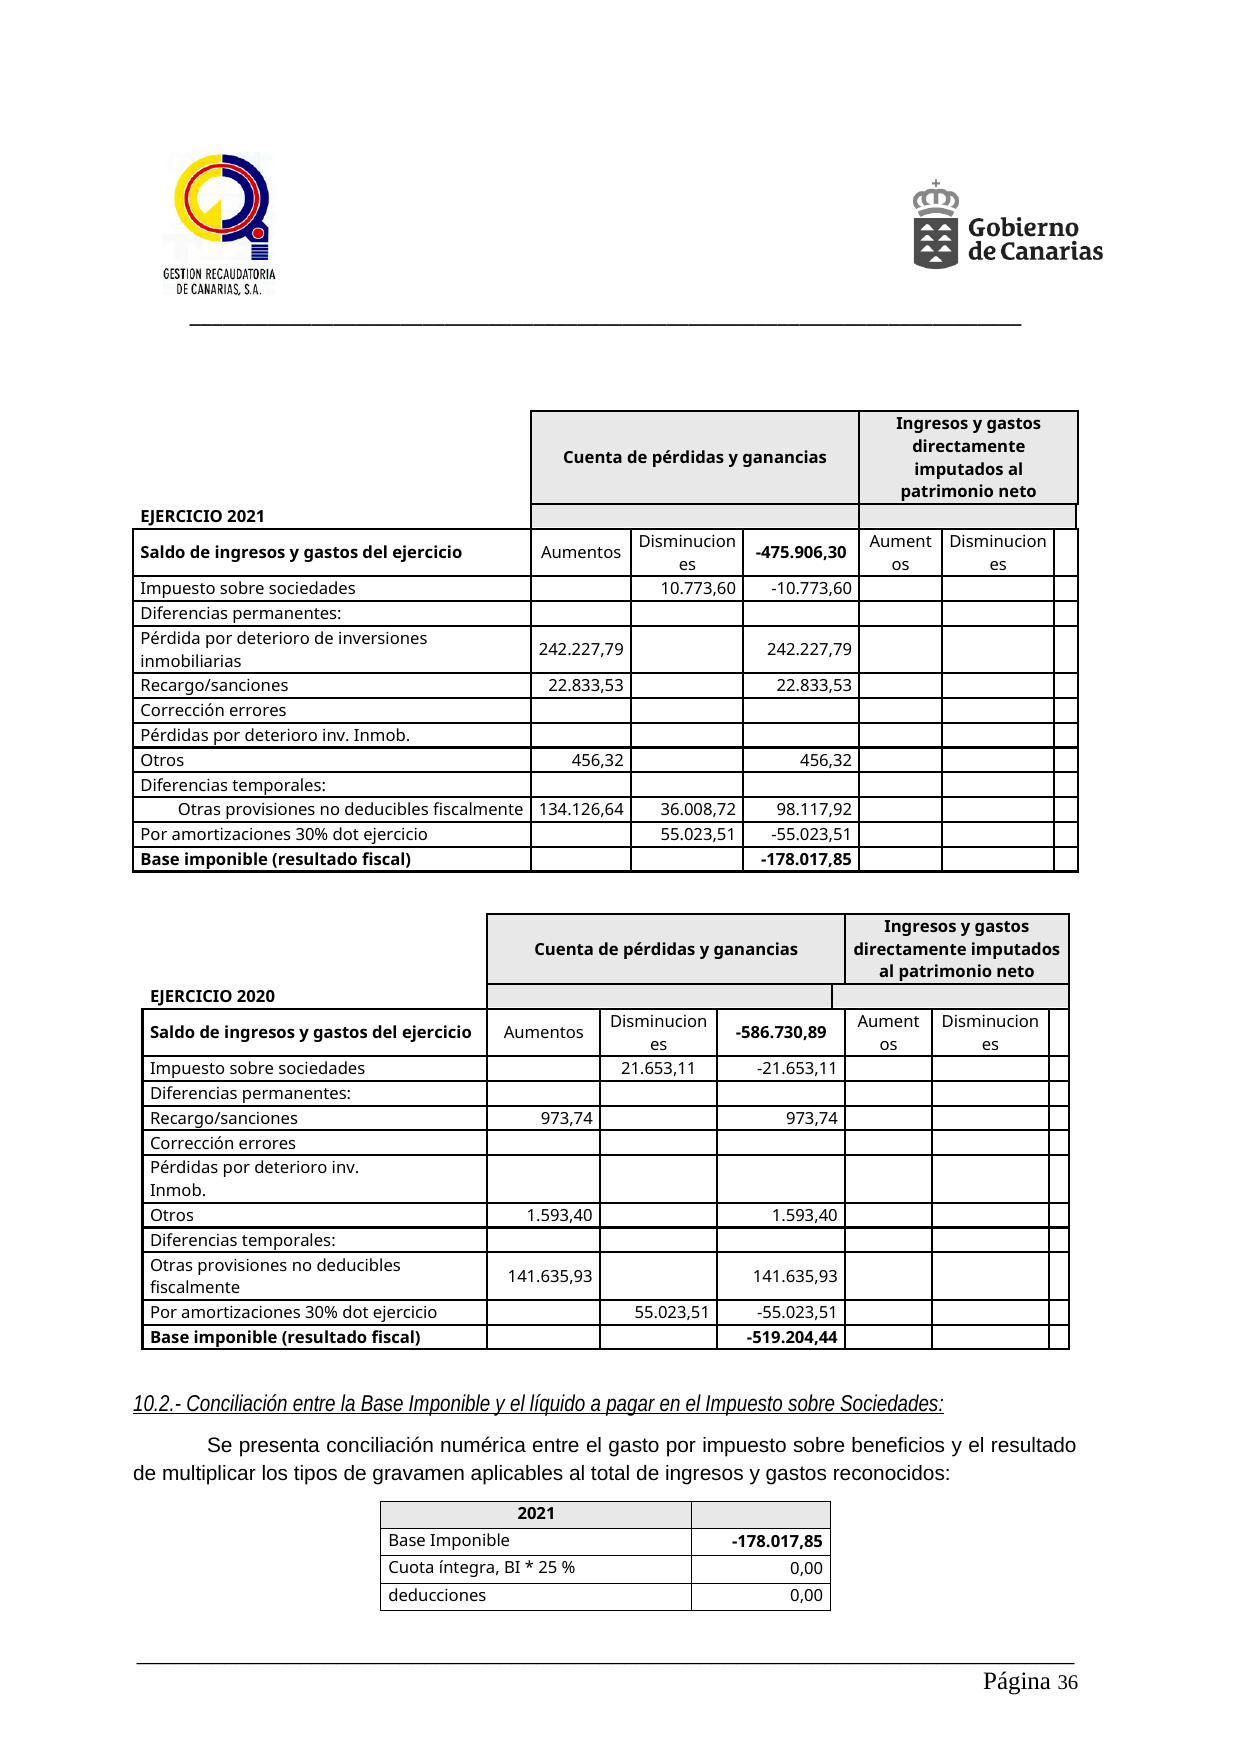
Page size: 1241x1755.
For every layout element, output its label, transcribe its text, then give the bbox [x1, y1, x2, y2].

table_cell [860, 749, 941, 771]
table_cell 0,00 [692, 1584, 830, 1610]
table_header Cuenta de pérdidas y ganancias [488, 915, 844, 983]
table_cell 141.635,93 [488, 1253, 599, 1299]
table_cell [532, 823, 630, 846]
table_cell [488, 1229, 599, 1251]
table_cell 1.593,40 [718, 1204, 844, 1226]
table_cell [1050, 1204, 1068, 1226]
table_cell [860, 699, 941, 722]
table_cell Otros [134, 749, 449, 771]
table_cell [466, 1107, 486, 1129]
table_cell [846, 1229, 931, 1251]
table_cell [632, 773, 742, 796]
table_cell [1050, 1229, 1068, 1251]
table_cell [744, 699, 858, 722]
table_cell Diferencias permanentes: [144, 1082, 486, 1104]
table_cell [943, 577, 1053, 600]
table_cell [833, 985, 1068, 1007]
table_cell [943, 749, 1053, 771]
table_cell Aumentos [846, 1010, 931, 1055]
table_cell [632, 724, 742, 746]
table_cell [632, 699, 742, 722]
table_cell Aumentos [488, 1010, 599, 1055]
table_cell [1055, 773, 1077, 796]
table_cell [860, 674, 941, 697]
table_cell [718, 1229, 844, 1251]
table_cell [488, 1156, 599, 1202]
table_cell [1055, 602, 1077, 624]
table_cell EJERCICIO 2021 [133, 503, 530, 527]
table_cell Cuota íntegra, BI * 25 % [381, 1556, 691, 1582]
table_cell Otras provisiones no deducibles fiscalmente [144, 1253, 486, 1299]
table_cell Base imponible (resultado fiscal) [144, 1326, 486, 1348]
table_cell [933, 1301, 1048, 1323]
table_header [692, 1502, 830, 1528]
table_cell Otras provisiones no deducibles fiscalmente [134, 798, 530, 821]
table_cell [601, 1131, 716, 1154]
table_cell [933, 1131, 1048, 1154]
table_cell [860, 848, 941, 870]
table_cell [601, 1082, 716, 1104]
table_cell [487, 674, 503, 697]
table_cell [488, 1301, 599, 1323]
table_cell [601, 1326, 716, 1348]
table_cell -178.017,85 [744, 848, 858, 870]
table_cell [943, 724, 1053, 746]
table_cell [718, 1156, 844, 1202]
table_cell [601, 1156, 716, 1202]
table_cell [860, 773, 941, 796]
table_header Ingresos y gastos directamente imputados al patrimonio neto [860, 412, 1077, 503]
table_cell 456,32 [532, 749, 630, 771]
table_cell [632, 848, 742, 870]
table_cell [601, 1204, 716, 1226]
table_cell [1050, 1010, 1068, 1055]
table_cell [943, 602, 1053, 624]
table_cell -21.653,11 [718, 1057, 844, 1080]
table_cell [1055, 577, 1077, 600]
table_cell [488, 1326, 599, 1348]
table_cell [405, 1204, 436, 1226]
table_cell [532, 577, 630, 600]
table_cell [1050, 1253, 1068, 1299]
table_cell [450, 724, 487, 746]
table_cell [1055, 823, 1077, 846]
table_cell 98.117,92 [744, 798, 858, 821]
table_header Cuenta de pérdidas y ganancias [532, 412, 858, 503]
table_cell [860, 823, 941, 846]
table_cell [846, 1204, 931, 1226]
table_cell [933, 1229, 1048, 1251]
table_cell [601, 1253, 716, 1299]
table_cell [860, 505, 1075, 527]
table_cell [933, 1057, 1048, 1080]
table_cell [1055, 749, 1077, 771]
table_cell [846, 1253, 931, 1299]
table_cell [933, 1326, 1048, 1348]
table_cell 22.833,53 [532, 674, 630, 697]
table_cell Recargo/sanciones [144, 1107, 436, 1129]
table_cell Corrección errores [134, 699, 530, 722]
table_cell Aumentos [532, 530, 630, 575]
table_cell Pérdidas por deterioro inv. Inmob. [134, 724, 449, 746]
table_cell [846, 1156, 931, 1202]
table_cell Disminuciones [933, 1010, 1048, 1055]
table_cell 36.008,72 [632, 798, 742, 821]
table_cell [532, 848, 630, 870]
table_cell [943, 798, 1053, 821]
table_cell [488, 985, 831, 1007]
table_cell Pérdidas por deterioro inv. Inmob. [144, 1156, 405, 1202]
table_cell [1050, 1326, 1068, 1348]
table_cell [1050, 1301, 1068, 1323]
table_cell -475.906,30 [744, 530, 858, 575]
table_cell [943, 773, 1053, 796]
table_cell Disminuciones [632, 530, 742, 575]
table_cell Por amortizaciones 30% dot ejercicio [134, 823, 530, 846]
table_cell [1050, 1131, 1068, 1154]
table_cell [860, 798, 941, 821]
table_cell [846, 1131, 931, 1154]
table_cell [632, 602, 742, 624]
table_cell [744, 724, 858, 746]
table_cell [601, 1107, 716, 1129]
table_cell [532, 505, 858, 527]
table_cell 242.227,79 [744, 627, 858, 672]
table_cell 55.023,51 [632, 823, 742, 846]
table_cell [436, 1156, 466, 1202]
table_cell 973,74 [488, 1107, 599, 1129]
table_cell [744, 602, 858, 624]
table_cell [718, 1082, 844, 1104]
table_cell [1055, 798, 1077, 821]
table_cell [860, 627, 941, 672]
table_cell -178.017,85 [692, 1529, 830, 1555]
table_cell 973,74 [718, 1107, 844, 1129]
table_cell Diferencias temporales: [134, 773, 530, 796]
table_cell [933, 1107, 1048, 1129]
table_cell [1050, 1107, 1068, 1129]
table_cell [1050, 1156, 1068, 1202]
table_cell Otros [144, 1204, 405, 1226]
table_cell [943, 699, 1053, 722]
table_cell [1055, 530, 1077, 575]
table_cell [503, 749, 530, 771]
table_cell Recargo/sanciones [134, 674, 487, 697]
table_cell Pérdida por deterioro de inversiones inmobiliarias [134, 627, 487, 672]
table_cell [405, 1156, 436, 1202]
table_header [143, 913, 486, 983]
table_cell [933, 1082, 1048, 1104]
table_cell [532, 602, 630, 624]
table_cell [488, 1057, 599, 1080]
table_cell [503, 627, 530, 672]
table_cell -55.023,51 [744, 823, 858, 846]
table_cell [943, 674, 1053, 697]
table_cell [846, 1082, 931, 1104]
table_cell -55.023,51 [718, 1301, 844, 1323]
text Se presenta conciliación numérica entre el gasto por impuesto sobre beneficios y el resultado de multiplicar los tipos de gravamen aplicables al total de ingresos y gastos reconocidos: [133, 1433, 1078, 1484]
table_cell Base Imponible [381, 1529, 691, 1555]
table_cell Impuesto sobre sociedades [144, 1057, 486, 1080]
table_cell [846, 1057, 931, 1080]
table_cell [860, 724, 941, 746]
table_cell deducciones [381, 1584, 691, 1610]
table_cell -586.730,89 [718, 1010, 844, 1055]
table_cell Saldo de ingresos y gastos del ejercicio [144, 1010, 486, 1055]
table_header Ingresos y gastos directamente imputados al patrimonio neto [846, 915, 1068, 983]
table_cell 0,00 [692, 1556, 830, 1582]
table_cell [1055, 848, 1077, 870]
table_cell [933, 1156, 1048, 1202]
table_cell [487, 627, 503, 672]
table_cell [487, 724, 503, 746]
table_cell 134.126,64 [532, 798, 630, 821]
table_header [133, 410, 530, 503]
table_cell [503, 674, 530, 697]
table_cell [632, 749, 742, 771]
table_cell [1055, 724, 1077, 746]
table_cell 21.653,11 [601, 1057, 716, 1080]
table_cell [1055, 674, 1077, 697]
table_cell [503, 724, 530, 746]
table_cell Diferencias permanentes: [134, 602, 530, 624]
table_cell Disminuciones [943, 530, 1053, 575]
table_cell Diferencias temporales: [144, 1229, 486, 1251]
text 10.2.- Conciliación entre la Base Imponible y el líquido a pagar en el Impuesto sobre Sociedades: [133, 1390, 1078, 1417]
table_cell 1.593,40 [488, 1204, 599, 1226]
table_cell [1050, 1082, 1068, 1104]
table_cell Impuesto sobre sociedades [134, 577, 530, 600]
table_cell Disminuciones [601, 1010, 716, 1055]
table_cell [632, 674, 742, 697]
table_cell [933, 1204, 1048, 1226]
table_cell 55.023,51 [601, 1301, 716, 1323]
table_cell Por amortizaciones 30% dot ejercicio [144, 1301, 486, 1323]
table_cell Saldo de ingresos y gastos del ejercicio [134, 530, 530, 575]
table_cell -519.204,44 [718, 1326, 844, 1348]
table_cell [532, 724, 630, 746]
table_cell [450, 749, 487, 771]
table_cell [601, 1229, 716, 1251]
table_cell [466, 1204, 486, 1226]
table_cell Base imponible (resultado fiscal) [134, 848, 530, 870]
table_cell [488, 1082, 599, 1104]
table_cell [860, 602, 941, 624]
table_cell 10.773,60 [632, 577, 742, 600]
table_cell EJERCICIO 2020 [143, 983, 486, 1007]
table_cell [466, 1156, 486, 1202]
table_cell Corrección errores [144, 1131, 486, 1154]
table_cell [943, 823, 1053, 846]
table_cell [860, 577, 941, 600]
table_cell [436, 1204, 466, 1226]
table_header 2021 [381, 1502, 691, 1528]
table_cell 242.227,79 [532, 627, 630, 672]
table_cell -10.773,60 [744, 577, 858, 600]
table_cell 456,32 [744, 749, 858, 771]
table_cell [488, 1131, 599, 1154]
table_cell [436, 1107, 466, 1129]
table_cell [744, 773, 858, 796]
table_cell [532, 699, 630, 722]
table_cell [846, 1107, 931, 1129]
table_cell [1055, 699, 1077, 722]
table_cell [943, 848, 1053, 870]
table_cell [943, 627, 1053, 672]
table_cell [933, 1253, 1048, 1299]
table_cell 22.833,53 [744, 674, 858, 697]
table_cell [846, 1326, 931, 1348]
table_cell [1055, 627, 1077, 672]
table_cell [487, 749, 503, 771]
table_cell [846, 1301, 931, 1323]
table_cell 141.635,93 [718, 1253, 844, 1299]
table_cell [532, 773, 630, 796]
table_cell [1050, 1057, 1068, 1080]
table_cell [718, 1131, 844, 1154]
table_cell Aumentos [860, 530, 941, 575]
table_cell [632, 627, 742, 672]
